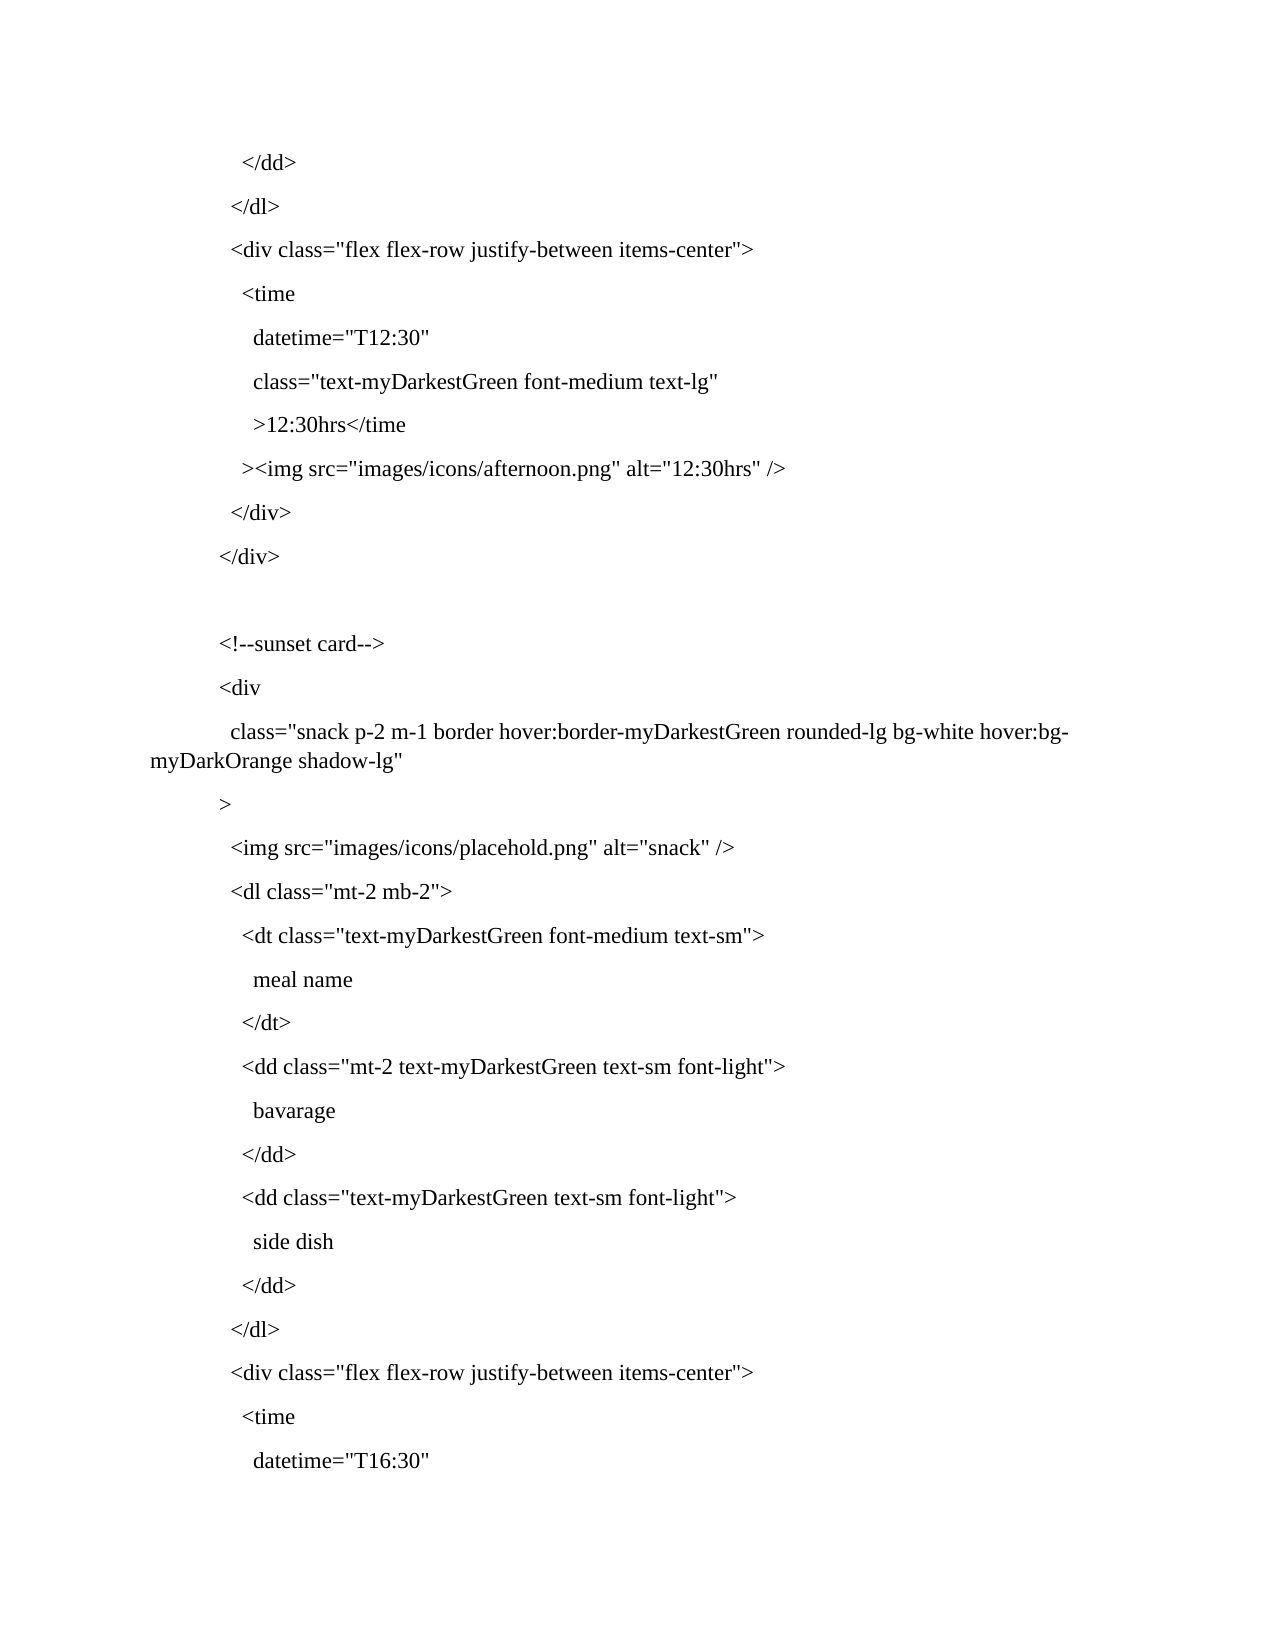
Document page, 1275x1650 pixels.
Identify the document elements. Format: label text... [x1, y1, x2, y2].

text ><img src="images/icons/afternoon.png" alt="12:30hrs" /> [150, 456, 1125, 482]
text </dd> [150, 150, 1125, 175]
text <dd class="mt-2 text-myDarkestGreen text-sm font-light"> [150, 1054, 1125, 1079]
text >12:30hrs</time [150, 412, 1125, 438]
text </dl> [150, 1317, 1125, 1342]
text </dl> [150, 194, 1125, 219]
text <img src="images/icons/placehold.png" alt="snack" /> [150, 835, 1125, 861]
text class="text-myDarkestGreen font-medium text-lg" [150, 369, 1125, 394]
text </dt> [150, 1010, 1125, 1036]
text <!--sunset card--> [150, 631, 1125, 657]
text </div> [150, 544, 1125, 569]
text </dd> [150, 1273, 1125, 1298]
text datetime="T12:30" [150, 325, 1125, 350]
text datetime="T16:30" [150, 1448, 1125, 1473]
text <div [150, 675, 1125, 700]
text </div> [150, 500, 1125, 525]
text <time [150, 1404, 1125, 1429]
text > [150, 792, 1125, 817]
text <dl class="mt-2 mb-2"> [150, 879, 1125, 904]
text <time [150, 281, 1125, 307]
text <div class="flex flex-row justify-between items-center"> [150, 1360, 1125, 1386]
text meal name [150, 967, 1125, 992]
text </dd> [150, 1142, 1125, 1167]
text side dish [150, 1229, 1125, 1254]
text <dd class="text-myDarkestGreen text-sm font-light"> [150, 1185, 1125, 1211]
text <dt class="text-myDarkestGreen font-medium text-sm"> [150, 923, 1125, 948]
text <div class="flex flex-row justify-between items-center"> [150, 237, 1125, 263]
text class="snack p-2 m-1 border hover:border-myDarkestGreen rounded-lg bg-white hover:bg-myDarkOrange shadow-lg" [150, 719, 1125, 773]
text bavarage [150, 1098, 1125, 1123]
